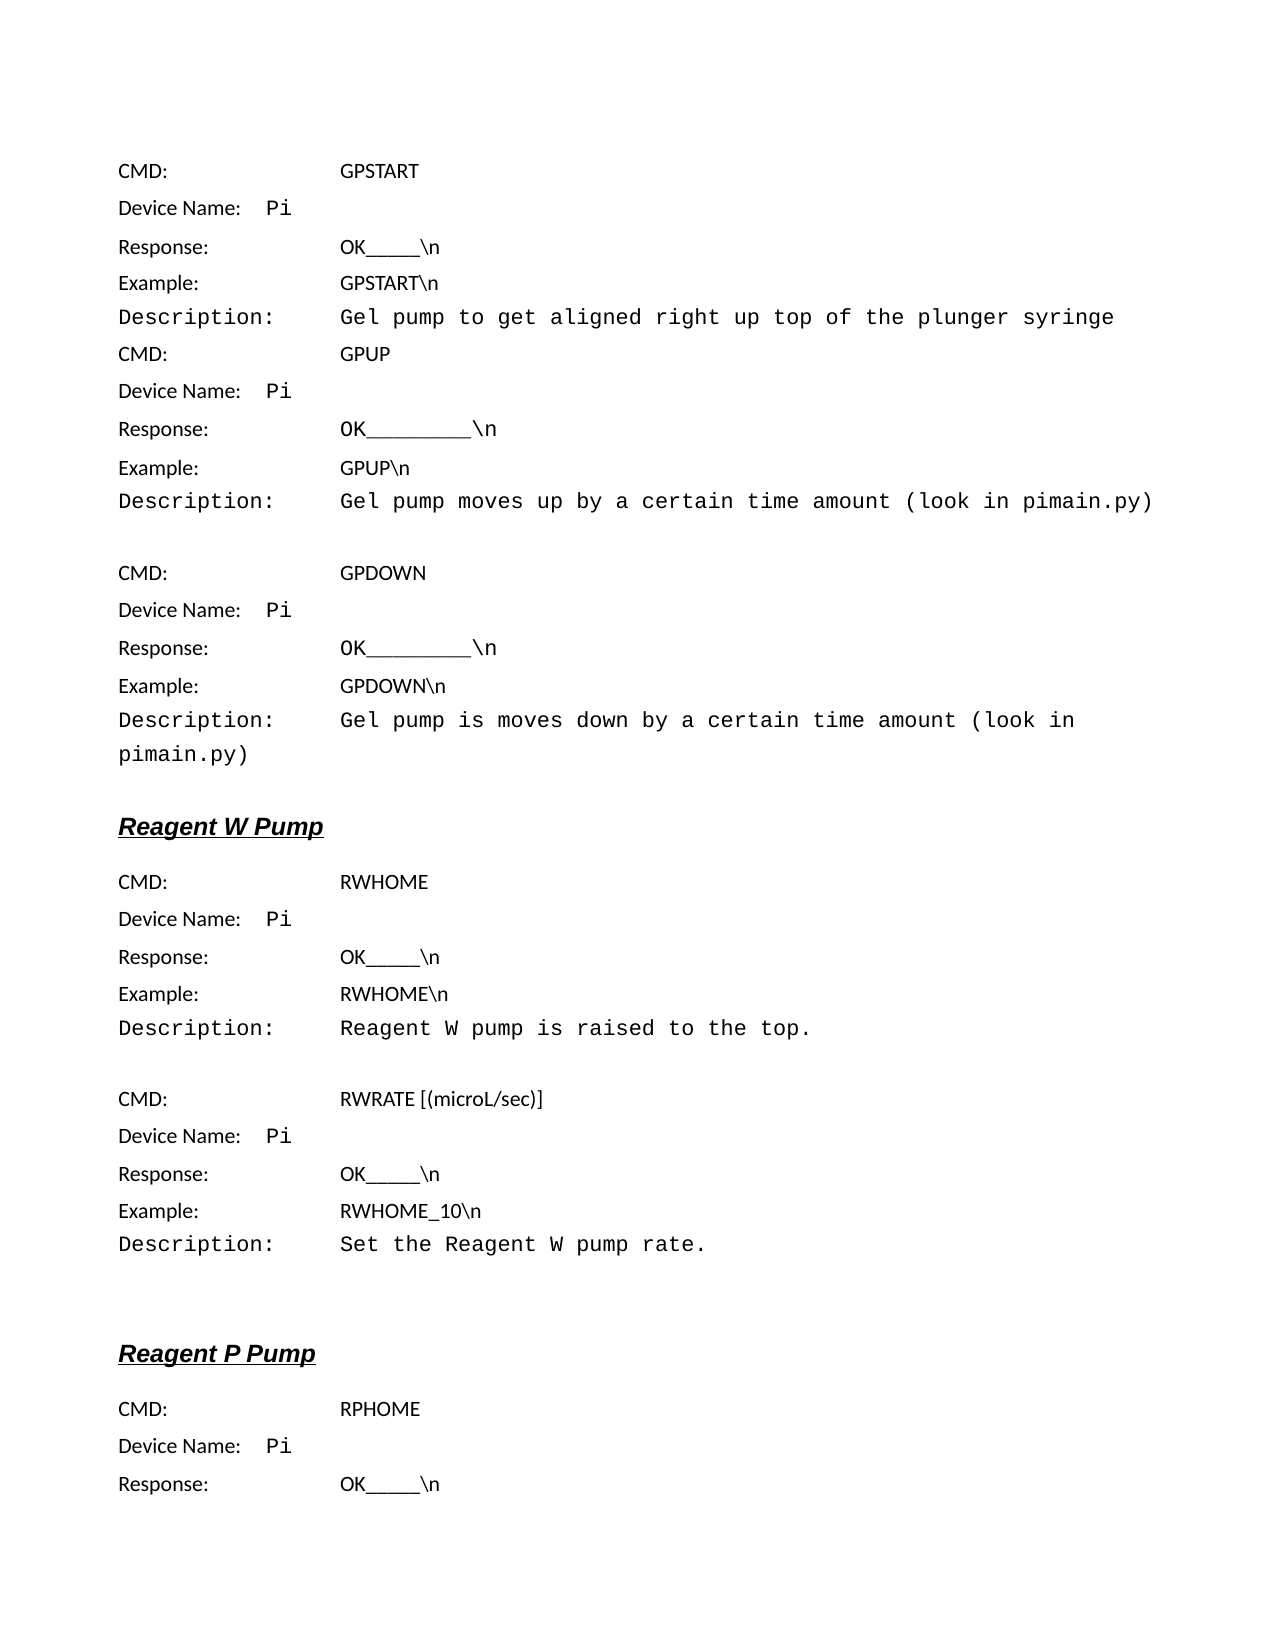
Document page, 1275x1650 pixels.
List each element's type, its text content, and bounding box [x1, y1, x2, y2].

text Response: OK_____\n [118, 1470, 1157, 1497]
text Description: Gel pump is moves down by a certain time amount (look in pimain.py) [118, 709, 1157, 768]
text CMD: GPUP [118, 341, 1157, 367]
text Device Name: Pi [118, 905, 1157, 933]
text Response: OK________\n [118, 634, 1157, 662]
text Device Name: Pi [118, 596, 1157, 624]
text Reagent W Pump [118, 812, 1157, 841]
text Description: Gel pump to get aligned right up top of the plunger syringe [118, 306, 1157, 331]
text Example: RWHOME_10\n [118, 1197, 1157, 1223]
text Example: GPDOWN\n [118, 672, 1157, 699]
text Response: OK_____\n [118, 233, 1157, 259]
text Device Name: Pi [118, 1122, 1157, 1149]
text Example: RWHOME\n [118, 980, 1157, 1007]
text Description: Gel pump moves up by a certain time amount (look in pimain.py) [118, 491, 1157, 516]
text Example: GPSTART\n [118, 269, 1157, 296]
text Reagent P Pump [118, 1339, 1157, 1367]
text Device Name: Pi [118, 377, 1157, 405]
text Device Name: Pi [118, 194, 1157, 222]
text Response: OK_____\n [118, 943, 1157, 970]
text CMD: RWHOME [118, 868, 1157, 895]
text Example: GPUP\n [118, 454, 1157, 481]
text Description: Reagent W pump is raised to the top. [118, 1017, 1157, 1041]
text CMD: GPSTART [118, 158, 1157, 184]
text CMD: RPHOME [118, 1395, 1157, 1422]
text CMD: GPDOWN [118, 559, 1157, 586]
text CMD: RWRATE [(microL/sec)] [118, 1085, 1157, 1112]
text Response: OK________\n [118, 416, 1157, 443]
text Description: Set the Reagent W pump rate. [118, 1234, 1157, 1258]
text Response: OK_____\n [118, 1160, 1157, 1187]
text Device Name: Pi [118, 1432, 1157, 1459]
